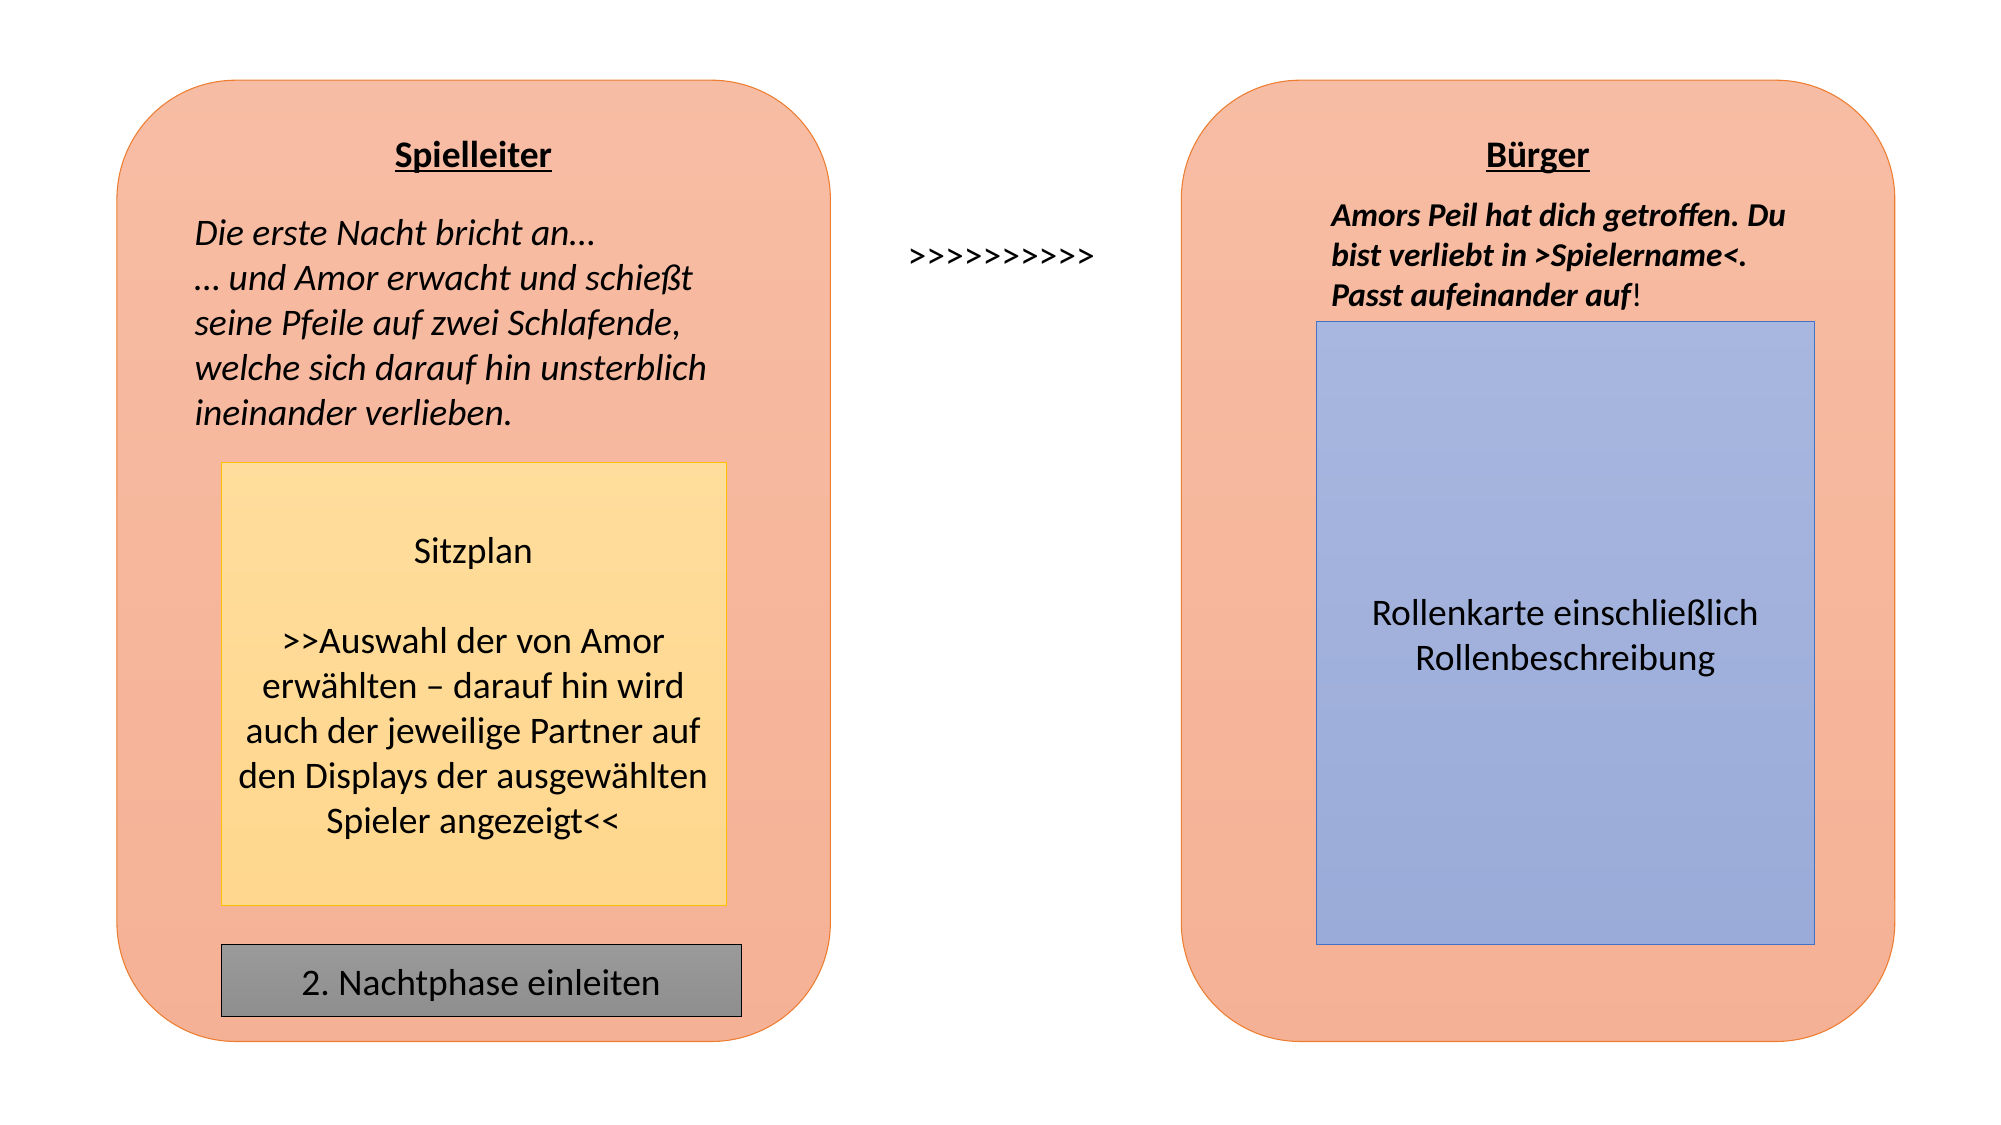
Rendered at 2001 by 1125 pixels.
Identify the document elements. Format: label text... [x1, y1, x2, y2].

text_box Amors Peil hat dich getroffen. Du bist verliebt in >Spielername<. Passt aufeinander auf! [1316, 185, 1815, 322]
text_box Spielleiter [359, 122, 588, 184]
text_box Die erste Nacht bricht an… … und Amor erwacht und schießt seine Pfeile auf zwei Schlafende, welche sich darauf hin unsterblich ineinander verlieben. [179, 200, 774, 444]
text_box Rollenkarte einschließlich Rollenbeschreibung [1316, 322, 1815, 944]
text_box >>>>>>>>>> [892, 223, 1119, 284]
text_box Sitzplan >>Auswahl der von Amor erwählten – darauf hin wird auch der jeweilige Partner auf den Displays der ausgewählten Spieler angezeigt<< [221, 462, 726, 906]
text_box 2. Nachtphase einleiten [221, 944, 742, 1016]
text_box Bürger [1423, 122, 1653, 184]
text_box [1181, 80, 1895, 1042]
text_box [116, 80, 831, 1042]
